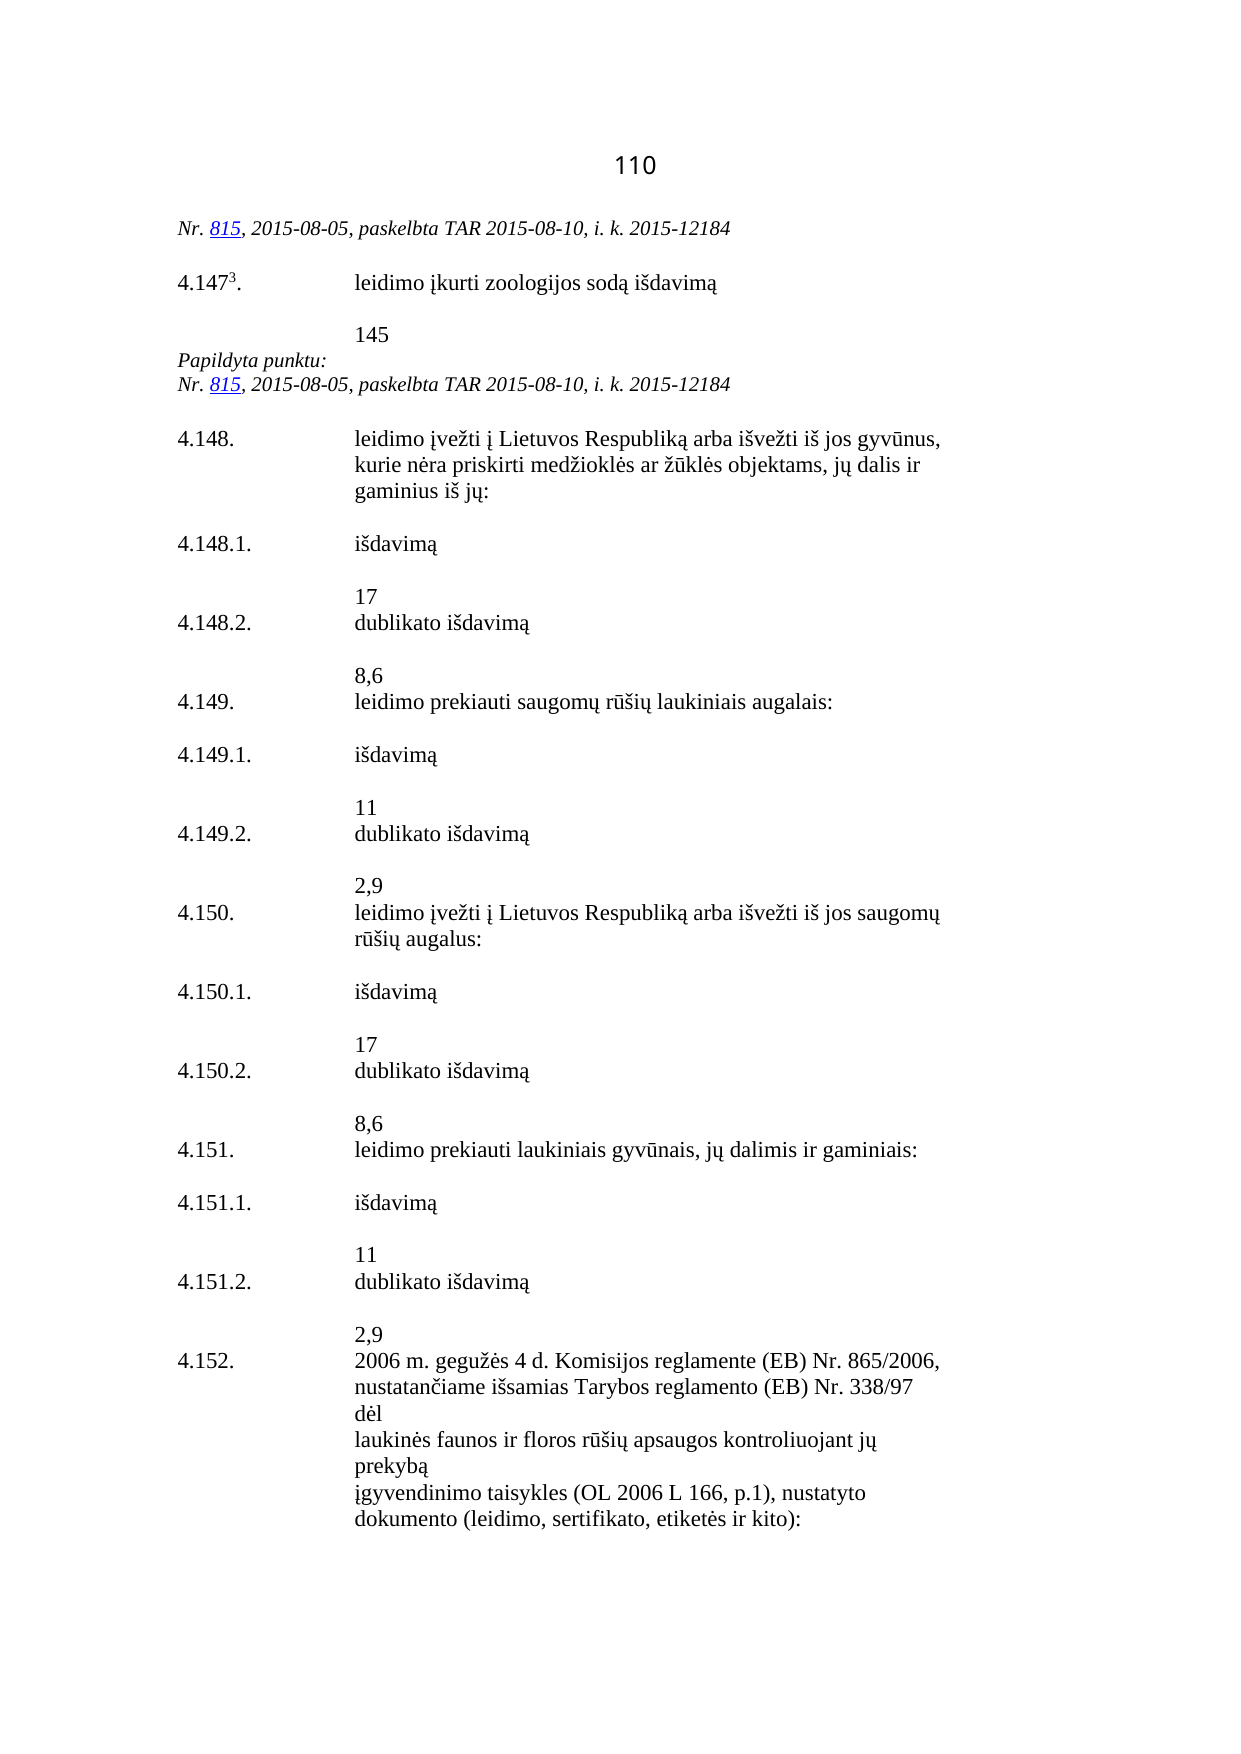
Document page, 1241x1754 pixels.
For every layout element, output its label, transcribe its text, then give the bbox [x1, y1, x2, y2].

text 4.151.1. išdavimą 11 [177, 1189, 945, 1268]
text laukinės faunos ir floros rūšių apsaugos kontroliuojant jų prekybą [354, 1426, 945, 1479]
text nustatančiame išsamias Tarybos reglamento (EB) Nr. 338/97 dėl [354, 1373, 945, 1426]
text 4.151.2. dublikato išdavimą 2,9 [177, 1268, 945, 1347]
text įgyvendinimo taisykles (OL 2006 L 166, p.1), nustatyto [354, 1479, 945, 1505]
text 4.150. leidimo įvežti į Lietuvos Respubliką arba išvežti iš jos saugomų [177, 899, 945, 925]
text rūšių augalus: [354, 925, 945, 978]
text gaminius iš jų: [354, 477, 945, 530]
text 4.149.1. išdavimą 11 [177, 741, 945, 820]
text Nr. 815, 2015-08-05, paskelbta TAR 2015-08-10, i. k. 2015-12184 [177, 372, 1093, 396]
text 4.152. 2006 m. gegužės 4 d. Komisijos reglamente (EB) Nr. 865/2006, [177, 1347, 945, 1373]
text 4.148. leidimo įvežti į Lietuvos Respubliką arba išvežti iš jos gyvūnus, [177, 424, 945, 451]
text kurie nėra priskirti medžioklės ar žūklės objektams, jų dalis ir [354, 451, 945, 477]
text 4.1473. leidimo įkurti zoologijos sodą išdavimą 145 [177, 269, 945, 348]
text Papildyta punktu: [177, 348, 1093, 372]
text 4.150.1. išdavimą 17 [177, 978, 945, 1057]
text Nr. 815, 2015-08-05, paskelbta TAR 2015-08-10, i. k. 2015-12184 [177, 216, 1093, 240]
text 4.148.1. išdavimą 17 [177, 530, 945, 609]
text 4.149.2. dublikato išdavimą 2,9 [177, 820, 945, 899]
text dokumento (leidimo, sertifikato, etiketės ir kito): [354, 1505, 945, 1558]
text 4.151. leidimo prekiauti laukiniais gyvūnais, jų dalimis ir gaminiais: [177, 1136, 945, 1189]
text 4.150.2. dublikato išdavimą 8,6 [177, 1057, 945, 1136]
text 4.149. leidimo prekiauti saugomų rūšių laukiniais augalais: [177, 688, 945, 741]
text 4.148.2. dublikato išdavimą 8,6 [177, 609, 945, 688]
